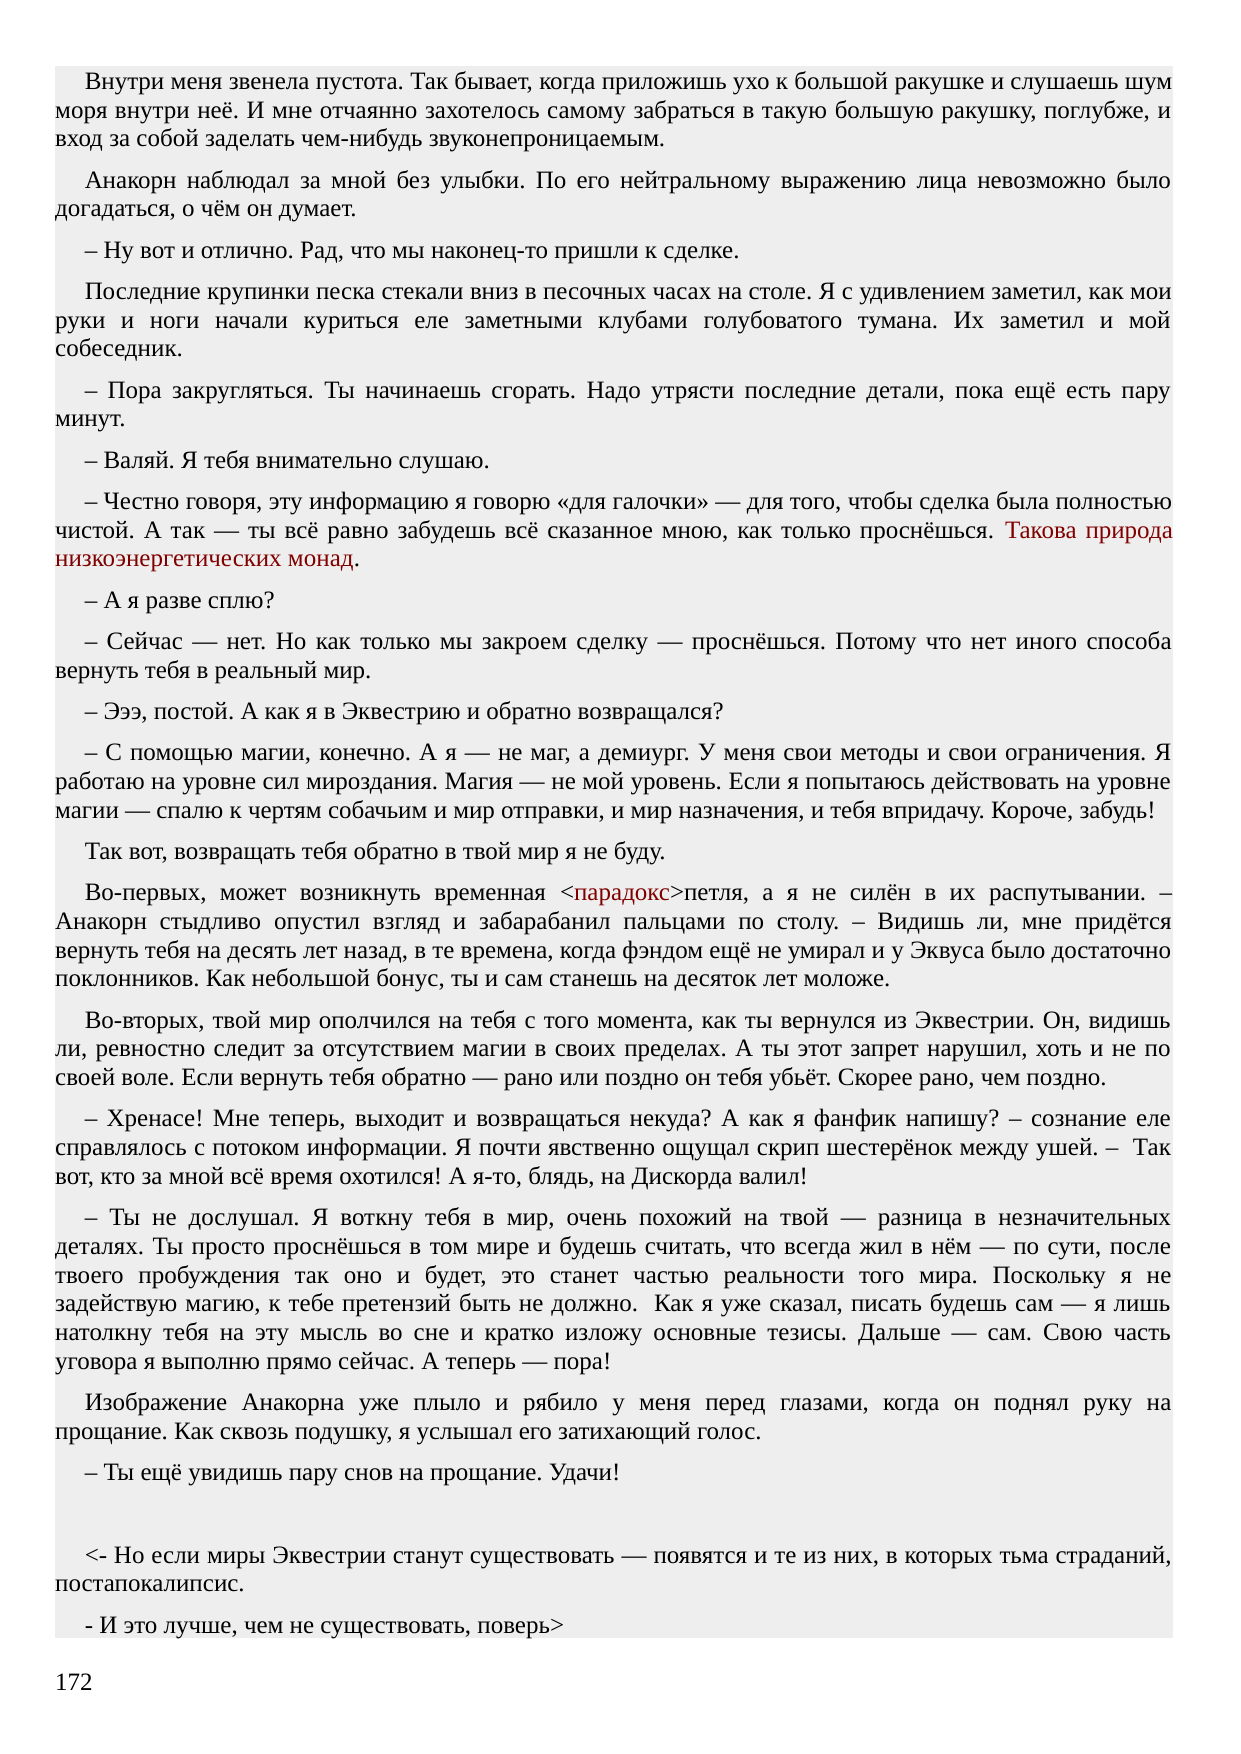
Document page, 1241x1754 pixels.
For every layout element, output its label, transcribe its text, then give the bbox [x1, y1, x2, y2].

text – Ну вот и отлично. Рад, что мы наконец-то пришли к сделке. [55, 235, 1173, 263]
text – Эээ, постой. А как я в Эквестрию и обратно возвращался? [55, 696, 1173, 725]
text – Ты ещё увидишь пару снов на прощание. Удачи! [55, 1457, 1173, 1486]
text Во-первых, может возникнуть временная <парадокс>петля, а я не силён в их распутывании. – Анакорн стыдливо опустил взгляд и забарабанил пальцами по столу. – Видишь ли, мне придётся вернуть тебя на десять лет назад, в те времена, когда фэндом ещё не умирал и у Эквуса было достаточно поклонников. Как небольшой бонус, ты и сам станешь на десяток лет моложе. [55, 877, 1173, 992]
text Так вот, возвращать тебя обратно в твой мир я не буду. [55, 836, 1173, 865]
text – Хренасе! Мне теперь, выходит и возвращаться некуда? А как я фанфик напишу? – сознание еле справлялось с потоком информации. Я почти явственно ощущал скрип шестерёнок между ушей. – Так вот, кто за мной всё время охотился! А я-то, блядь, на Дискорда валил! [55, 1103, 1173, 1190]
text Внутри меня звенела пустота. Так бывает, когда приложишь ухо к большой ракушке и слушаешь шум моря внутри неё. И мне отчаянно захотелось самому забраться в такую большую ракушку, поглубже, и вход за собой заделать чем-нибудь звуконепроницаемым. [55, 66, 1173, 152]
text – Честно говоря, эту информацию я говорю «для галочки» — для того, чтобы сделка была полностью чистой. А так — ты всё равно забудешь всё сказанное мною, как только проснёшься. Такова природа низкоэнергетических монад. [55, 486, 1173, 572]
text – Валяй. Я тебя внимательно слушаю. [55, 445, 1173, 473]
text Изображение Анакорна уже плыло и рябило у меня перед глазами, когда он поднял руку на прощание. Как сквозь подушку, я услышал его затихающий голос. [55, 1387, 1173, 1445]
text Анакорн наблюдал за мной без улыбки. По его нейтральному выражению лица невозможно было догадаться, о чём он думает. [55, 165, 1173, 222]
text Последние крупинки песка стекали вниз в песочных часах на столе. Я с удивлением заметил, как мои руки и ноги начали куриться еле заметными клубами голубоватого тумана. Их заметил и мой собеседник. [55, 276, 1173, 362]
text – С помощью магии, конечно. А я — не маг, а демиург. У меня свои методы и свои ограничения. Я работаю на уровне сил мироздания. Магия — не мой уровень. Если я попытаюсь действовать на уровне магии — спалю к чертям собачьим и мир отправки, и мир назначения, и тебя впридачу. Короче, забудь! [55, 737, 1173, 823]
text <- Но если миры Эквестрии станут существовать — появятся и те из них, в которых тьма страданий, постапокалипсис. [55, 1540, 1173, 1597]
text – Сейчас — нет. Но как только мы закроем сделку — проснёшься. Потому что нет иного способа вернуть тебя в реальный мир. [55, 626, 1173, 683]
text – А я разве сплю? [55, 585, 1173, 613]
text - И это лучше, чем не существовать, поверь> [55, 1610, 1173, 1638]
text – Ты не дослушал. Я воткну тебя в мир, очень похожий на твой — разница в незначительных деталях. Ты просто проснёшься в том мире и будешь считать, что всегда жил в нём — по сути, после твоего пробуждения так оно и будет, это станет частью реальности того мира. Поскольку я не задействую магию, к тебе претензий быть не должно. Как я уже сказал, писать будешь сам — я лишь натолкну тебя на эту мысль во сне и кратко изложу основные тезисы. Дальше — сам. Свою часть уговора я выполню прямо сейчас. А теперь — пора! [55, 1202, 1173, 1375]
text – Пора закругляться. Ты начинаешь сгорать. Надо утрясти последние детали, пока ещё есть пару минут. [55, 375, 1173, 432]
text Во-вторых, твой мир ополчился на тебя с того момента, как ты вернулся из Эквестрии. Он, видишь ли, ревностно следит за отсутствием магии в своих пределах. А ты этот запрет нарушил, хоть и не по своей воле. Если вернуть тебя обратно — рано или поздно он тебя убьёт. Скорее рано, чем поздно. [55, 1005, 1173, 1091]
